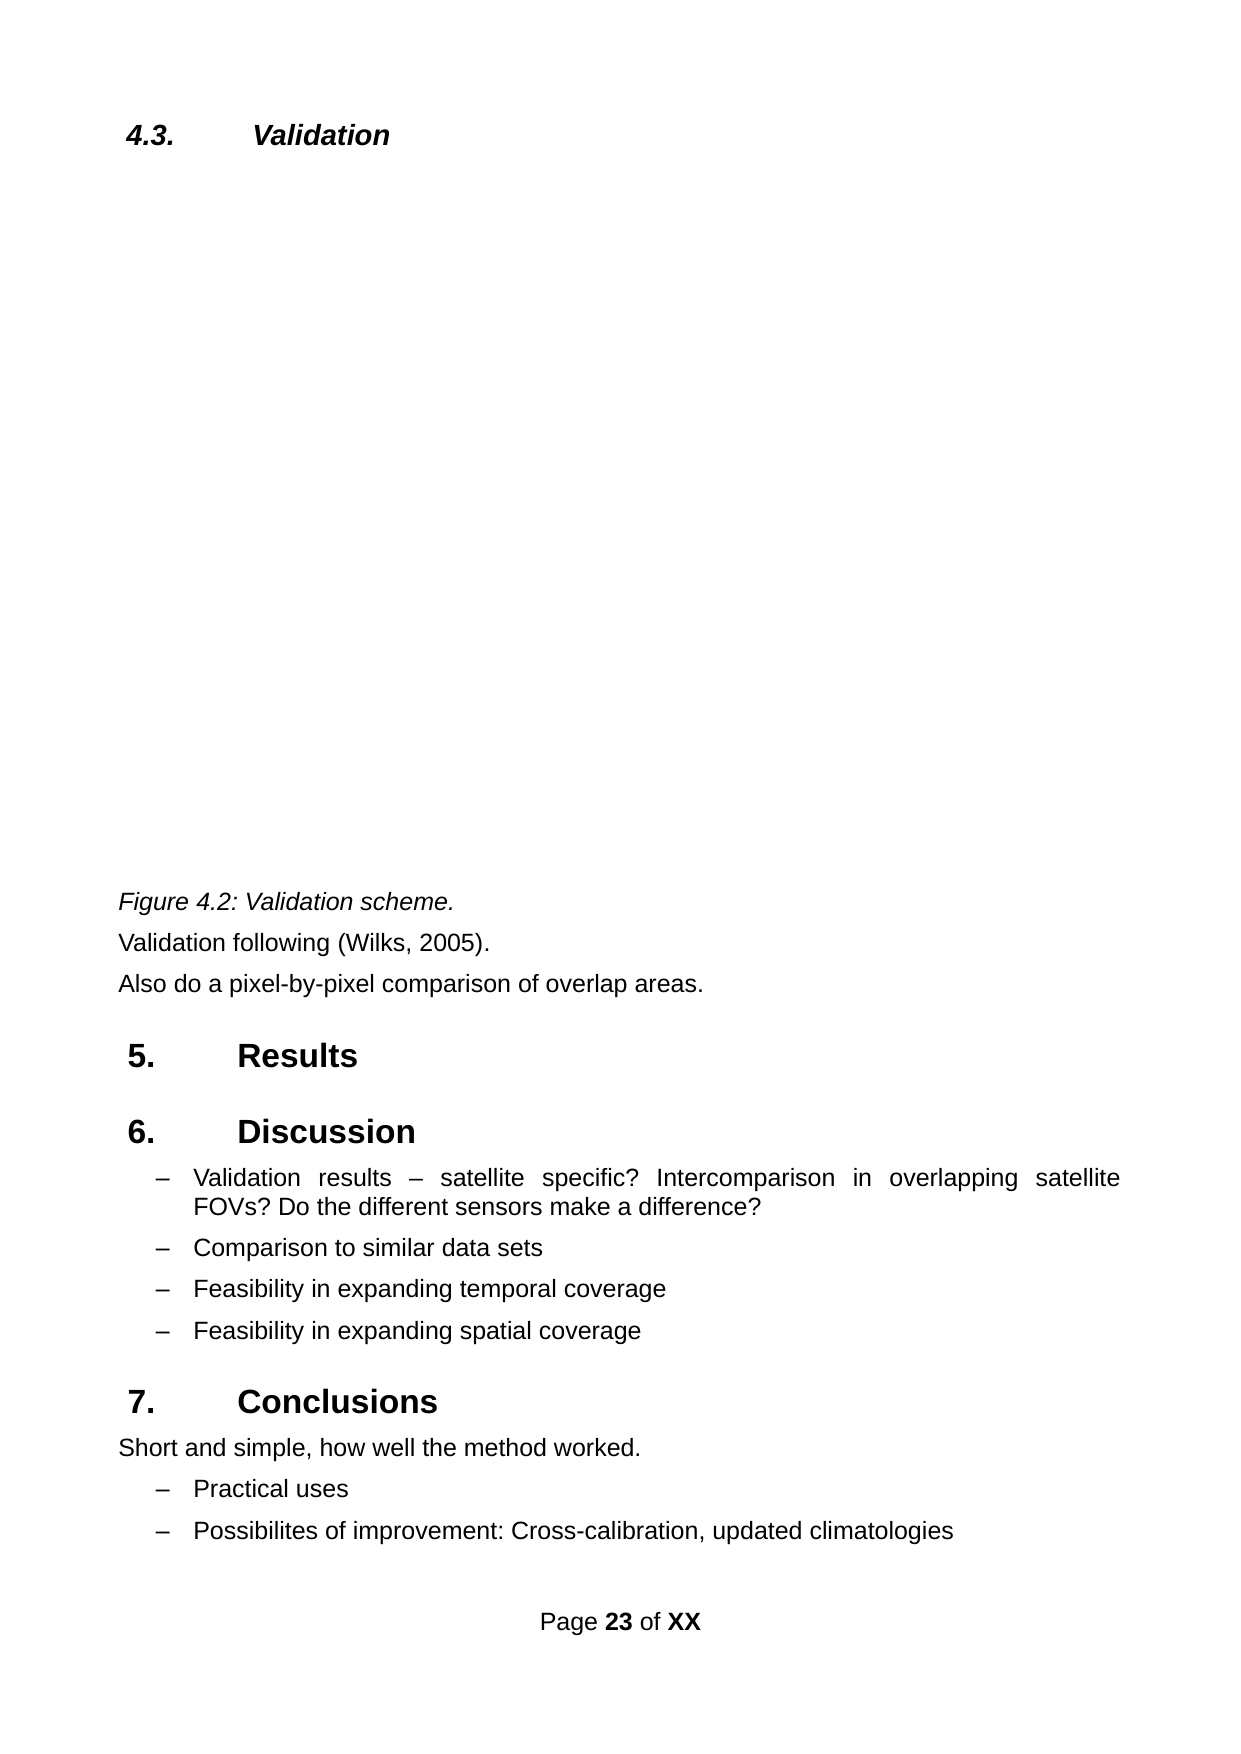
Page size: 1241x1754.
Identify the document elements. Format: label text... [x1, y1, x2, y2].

subtitle Results [118, 1036, 1122, 1074]
text Validation following (Wilks, 2005). [118, 928, 1122, 957]
list Comparison to similar data sets [156, 1233, 1122, 1262]
text Also do a pixel-by-pixel comparison of overlap areas. [118, 969, 1122, 998]
subtitle Discussion [118, 1112, 1122, 1150]
subtitle Conclusions [118, 1382, 1122, 1421]
subtitle Validation [118, 118, 1122, 152]
list Feasibility in expanding temporal coverage [156, 1274, 1122, 1303]
text Figure 4.2: Validation scheme. [118, 177, 1122, 916]
text Short and simple, how well the method worked. [118, 1433, 1122, 1462]
list Feasibility in expanding spatial coverage [156, 1316, 1122, 1344]
list Practical uses [156, 1474, 1122, 1503]
list Possibilites of improvement: Cross-calibration, updated climatologies [156, 1516, 1122, 1544]
list Validation results – satellite specific? Intercomparison in overlapping satellite FOVs? Do the different sensors make a difference? [156, 1163, 1122, 1220]
